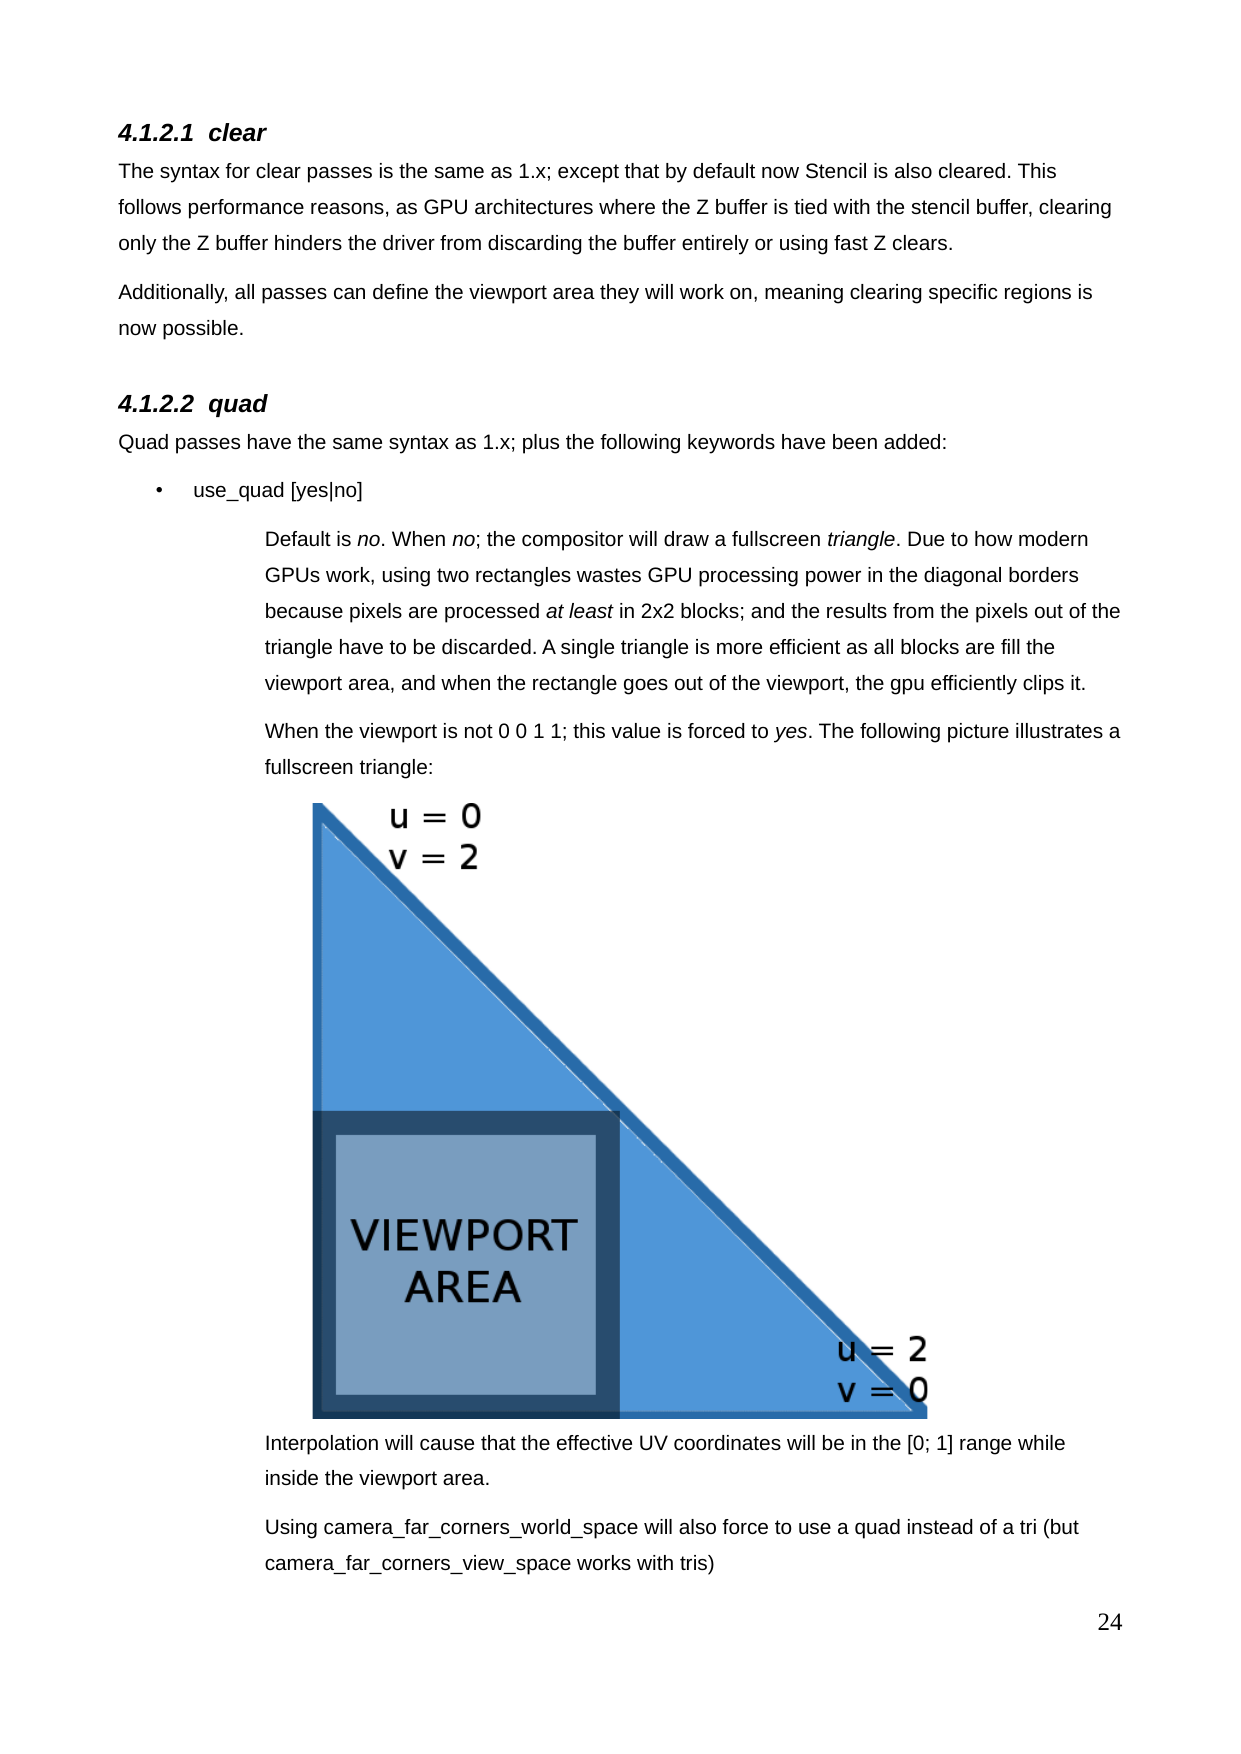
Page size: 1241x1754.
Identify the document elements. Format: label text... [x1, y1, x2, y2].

list use_quad [yes|no] [156, 478, 1122, 502]
text Interpolation will cause that the effective UV coordinates will be in the [0; 1] range while inside the viewport area. [264, 1419, 1122, 1490]
text Quad passes have the same syntax as 1.x; plus the following keywords have been added: [118, 430, 1122, 454]
picture [312, 803, 928, 1419]
text Default is no. When no; the compositor will draw a fullscreen triangle. Due to how modern GPUs work, using two rectangles wastes GPU processing power in the diagonal borders because pixels are processed at least in 2x2 blocks; and the results from the pixels out of the triangle have to be discarded. A single triangle is more efficient as all blocks are fill the viewport area, and when the rectangle goes out of the viewport, the gpu efficiently clips it. [264, 527, 1122, 694]
text Additionally, all passes can define the viewport area they will work on, meaning clearing specific regions is now possible. [118, 279, 1122, 339]
text Using camera_far_corners_world_space will also force to use a quad instead of a tri (but camera_far_corners_view_space works with tris) [264, 1515, 1122, 1574]
subtitle quad [118, 389, 1122, 417]
text When the viewport is not 0 0 1 1; this value is forced to yes. The following picture illustrates a fullscreen triangle: [264, 719, 1122, 779]
text The syntax for clear passes is the same as 1.x; except that by default now Stencil is also cleared. This follows performance reasons, as GPU architectures where the Z buffer is tied with the stencil buffer, clearing only the Z buffer hinders the driver from discarding the buffer entirely or using fast Z clears. [118, 159, 1122, 255]
subtitle clear [118, 118, 1122, 147]
